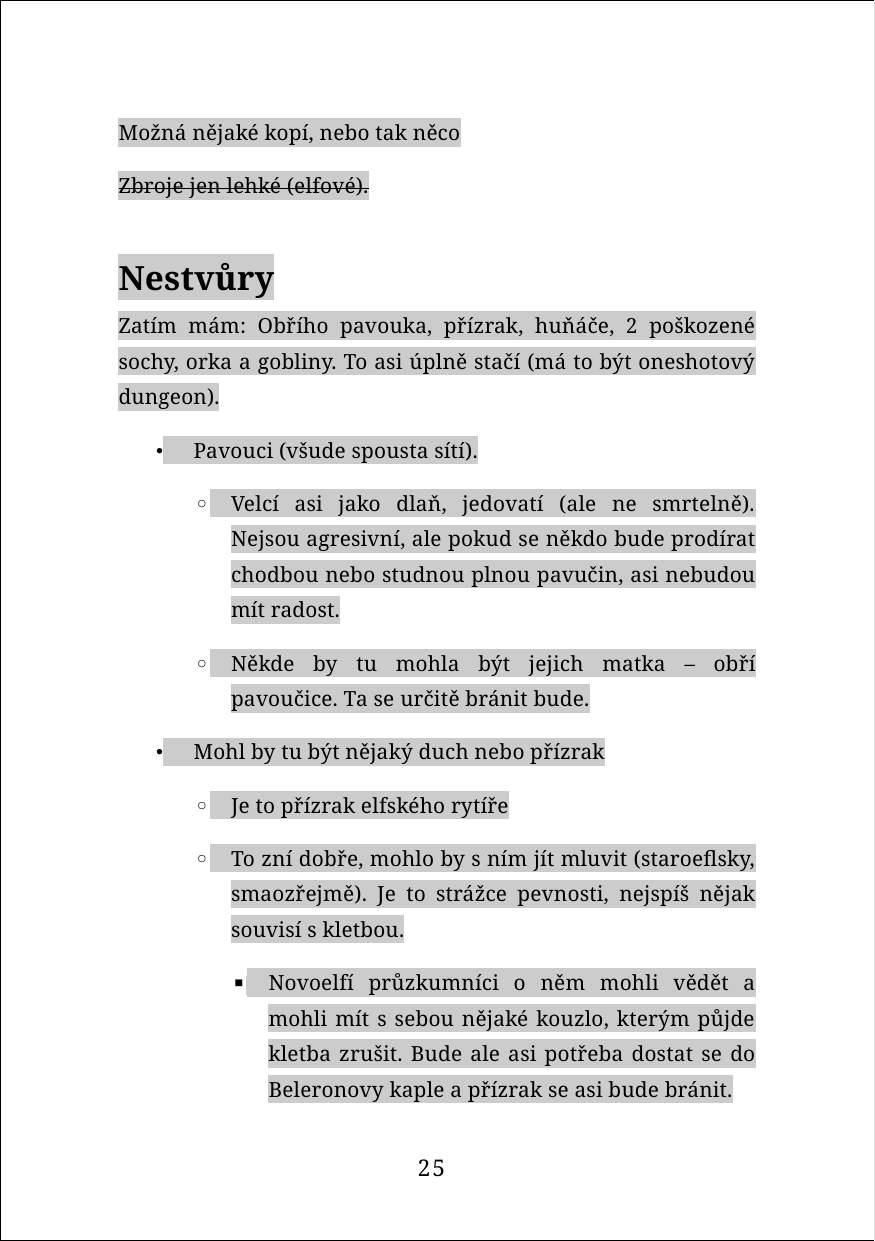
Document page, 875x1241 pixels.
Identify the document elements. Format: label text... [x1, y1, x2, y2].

list To zní dobře, mohlo by s ním jít mluvit (staroeflsky, smaozřejmě). Je to strážce pevnosti, nejspíš nějak souvisí s kletbou. [193, 844, 756, 943]
list Mohl by tu být nějaký duch nebo přízrak [156, 737, 756, 766]
list Pavouci (všude spousta sítí). [156, 436, 756, 464]
list Je to přízrak elfského rytíře [193, 791, 756, 819]
text Zatím mám: Obřího pavouka, přízrak, huňáče, 2 poškozené sochy, orka a gobliny. To asi úplně stačí (má to být oneshotový dungeon). [118, 311, 756, 411]
text Zbroje jen lehké (elfové). [118, 171, 756, 200]
list Někde by tu mohla být jejich matka – obří pavoučice. Ta se určitě bránit bude. [193, 649, 756, 713]
list Velcí asi jako dlaň, jedovatí (ale ne smrtelně). Nejsou agresivní, ale pokud se někdo bude prodírat chodbou nebo studnou plnou pavučin, asi nebudou mít radost. [193, 489, 756, 624]
list Novoelfí průzkumníci o něm mohli vědět a mohli mít s sebou nějaké kouzlo, kterým půjde kletba zrušit. Bude ale asi potřeba dostat se do Beleronovy kaple a přízrak se asi bude bránit. [231, 968, 756, 1103]
subtitle Nestvůry [118, 254, 756, 300]
text Možná nějaké kopí, nebo tak něco [118, 118, 756, 147]
